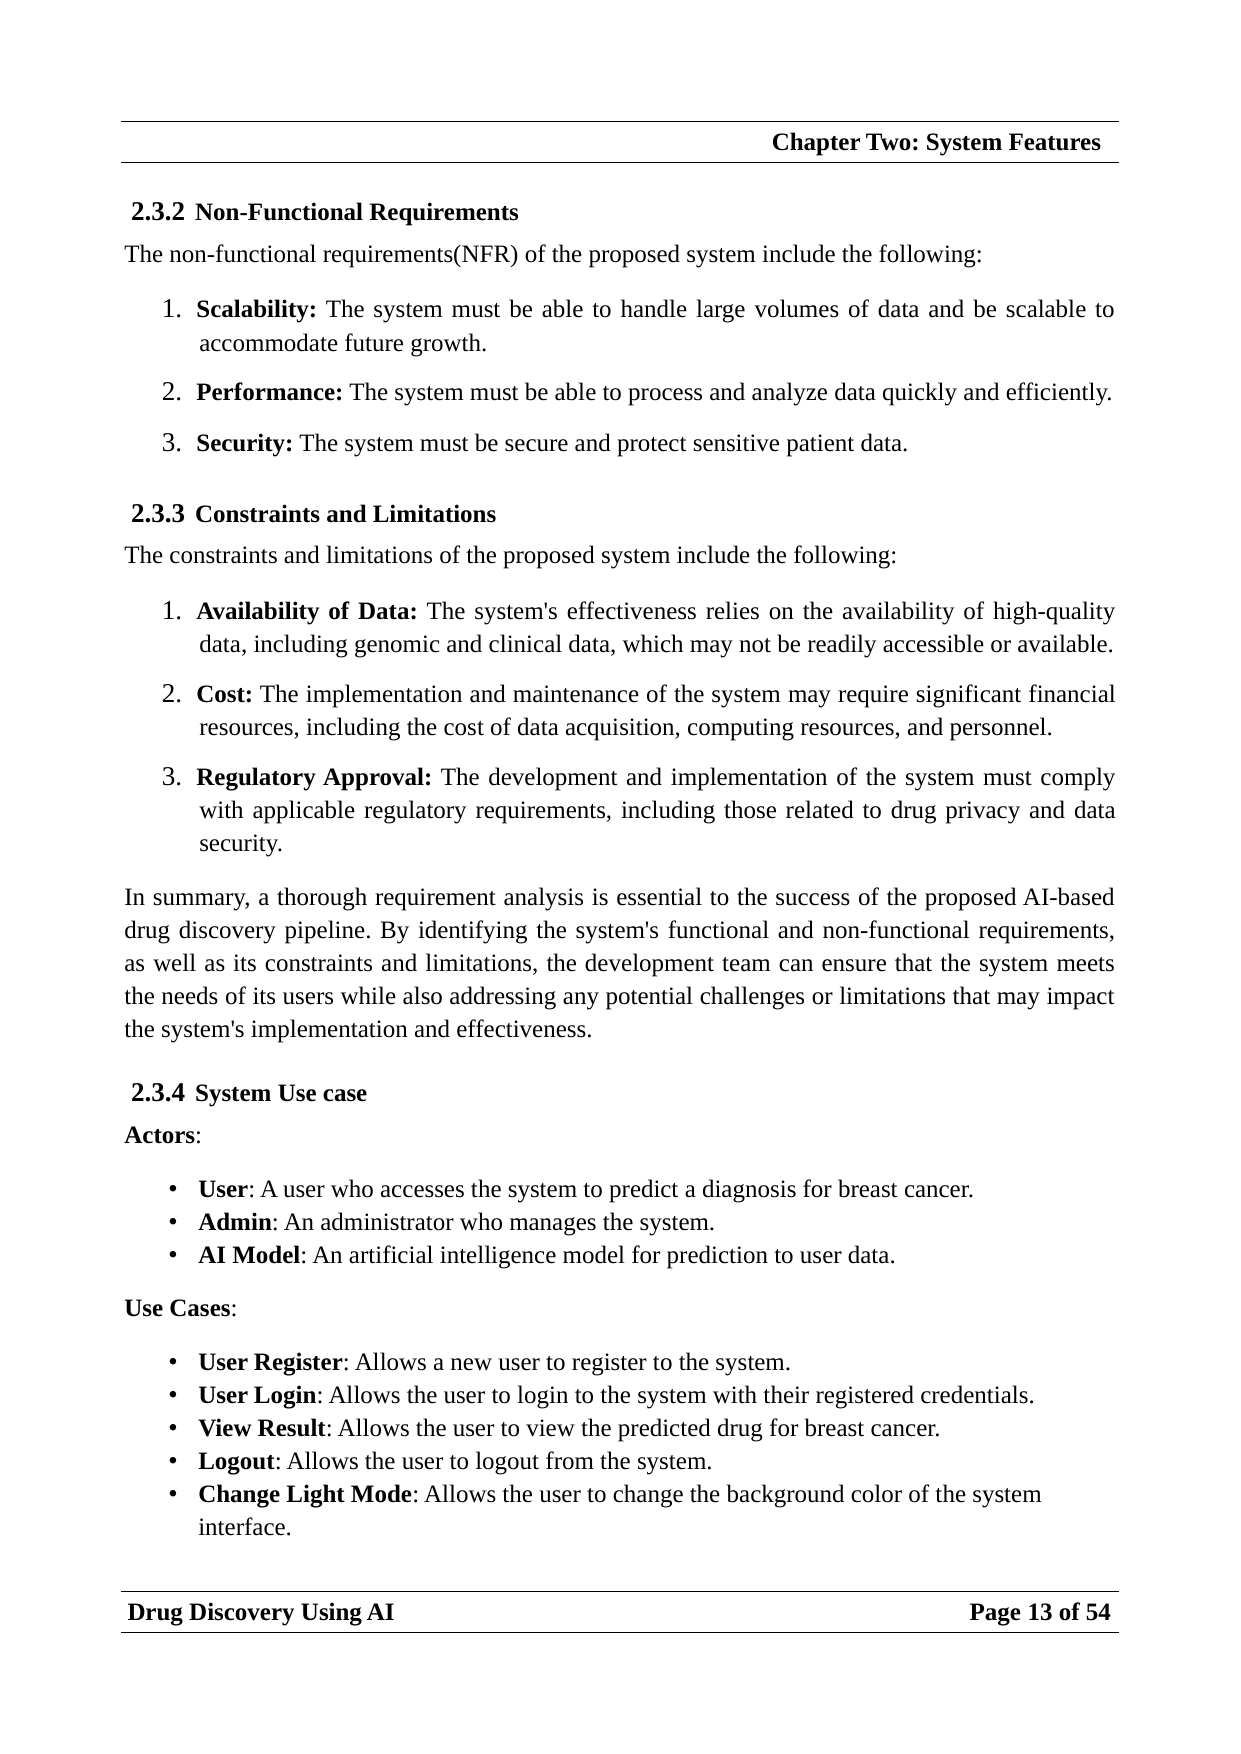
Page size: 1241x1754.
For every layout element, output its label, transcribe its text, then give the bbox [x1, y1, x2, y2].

list Logout: Allows the user to logout from the system. [166, 1443, 1119, 1475]
list Availability of Data: The system's effectiveness relies on the availability of high-quality data, including genomic and clinical data, which may not be readily accessible or available. [159, 591, 1119, 658]
list Regulatory Approval: The development and implementation of the system must comply with applicable regulatory requirements, including those related to drug privacy and data security. [159, 757, 1119, 860]
subtitle Constraints and Limitations [121, 494, 1119, 528]
text The non-functional requirements(NFR) of the proposed system include the following: [121, 236, 1119, 271]
list User Register: Allows a new user to register to the system. [166, 1344, 1119, 1376]
list Cost: The implementation and maintenance of the system may require significant financial resources, including the cost of data acquisition, computing resources, and personnel. [159, 674, 1119, 741]
list Security: The system must be secure and protect sensitive patient data. [159, 423, 1119, 460]
list Scalability: The system must be able to handle large volumes of data and be scalable to accommodate future growth. [159, 289, 1119, 357]
list Admin: An administrator who manages the system. [166, 1204, 1119, 1236]
list Performance: The system must be able to process and analyze data quickly and efficiently. [159, 372, 1119, 407]
list User: A user who accesses the system to predict a diagnosis for breast cancer. [166, 1171, 1119, 1202]
list Change Light Mode: Allows the user to change the background color of the system interface. [166, 1476, 1119, 1541]
text The constraints and limitations of the proposed system include the following: [121, 537, 1119, 572]
text Actors: [121, 1117, 1119, 1152]
list AI Model: An artificial intelligence model for prediction to user data. [166, 1237, 1119, 1272]
list View Result: Allows the user to view the predicted drug for breast cancer. [166, 1410, 1119, 1442]
text Use Cases: [121, 1290, 1119, 1325]
subtitle System Use case [121, 1073, 1119, 1108]
subtitle Non-Functional Requirements [121, 192, 1119, 226]
list User Login: Allows the user to login to the system with their registered credentials. [166, 1377, 1119, 1409]
text In summary, a thorough requirement analysis is essential to the success of the proposed AI-based drug discovery pipeline. By identifying the system's functional and non-functional requirements, as well as its constraints and limitations, the development team can ensure that the system meets the needs of its users while also addressing any potential challenges or limitations that may impact the system's implementation and effectiveness. [121, 879, 1119, 1043]
